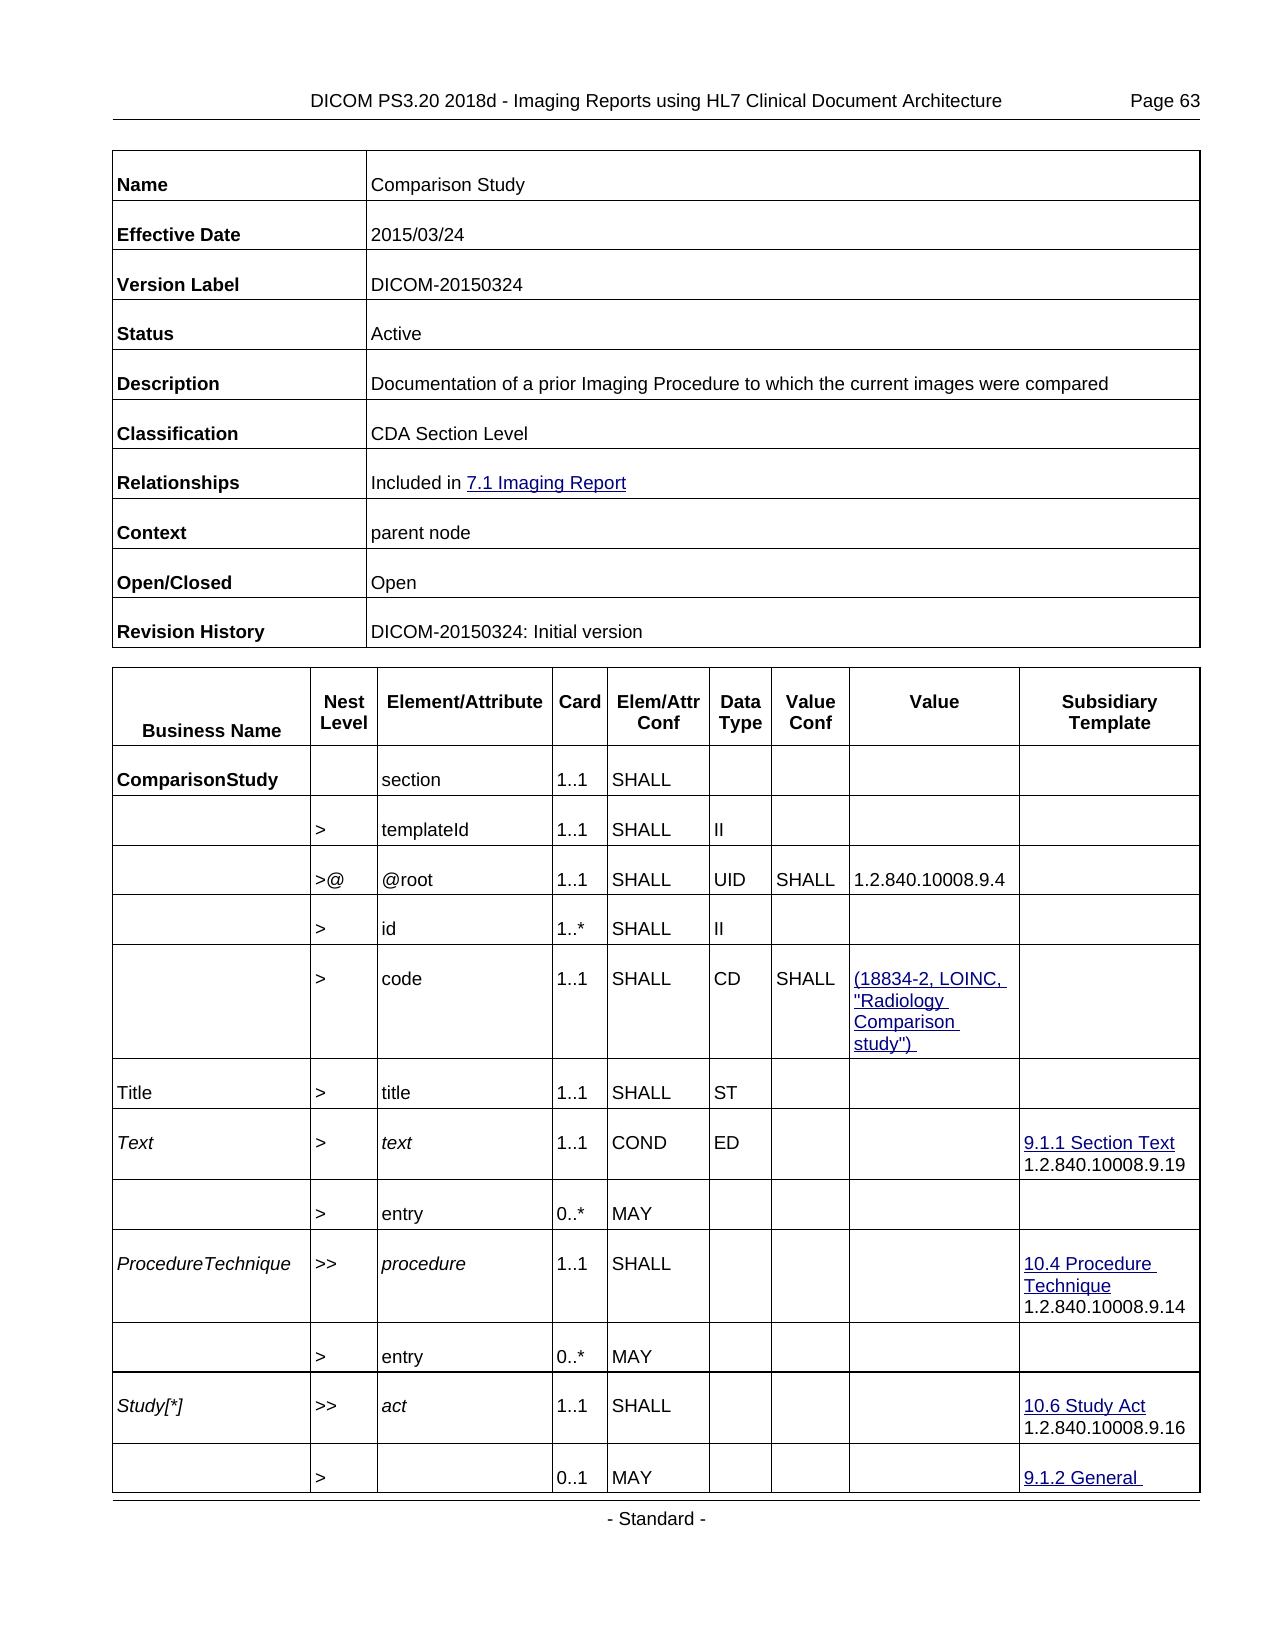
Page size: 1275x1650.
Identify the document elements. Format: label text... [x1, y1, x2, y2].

table_cell [850, 895, 1019, 944]
table_cell [772, 1373, 849, 1443]
table_cell CD [710, 945, 771, 1058]
table_cell Open [367, 549, 1199, 597]
table_cell code [378, 945, 552, 1058]
table_cell > [311, 1323, 377, 1371]
table_cell [850, 1109, 1019, 1179]
table_header Elem/Attr Conf [608, 668, 709, 745]
table_cell [850, 1373, 1019, 1443]
table_cell MAY [608, 1180, 709, 1229]
table_cell DICOM-20150324 [367, 250, 1199, 299]
table_header Subsidiary Template [1020, 668, 1199, 745]
table_cell 0..* [553, 1323, 607, 1371]
table_cell [1020, 945, 1199, 1058]
table_cell [113, 945, 310, 1058]
table_cell > [311, 796, 377, 844]
table_cell >> [311, 1373, 377, 1443]
table_cell Active [367, 300, 1199, 349]
table_cell SHALL [608, 945, 709, 1058]
table_cell procedure [378, 1230, 552, 1322]
table_cell SHALL [608, 1230, 709, 1322]
table_cell ED [710, 1109, 771, 1179]
table_cell Name [113, 151, 366, 200]
table_header Element/​Attribute [378, 668, 552, 745]
table_cell SHALL [608, 1059, 709, 1108]
table_cell 1..1 [553, 1373, 607, 1443]
table_cell section [378, 746, 552, 795]
table_cell id [378, 895, 552, 944]
table_cell [710, 1323, 771, 1371]
table_cell 1..1 [553, 1059, 607, 1108]
table_cell [850, 746, 1019, 795]
table_cell II [710, 796, 771, 844]
table_cell DICOM-20150324: Initial version [367, 598, 1199, 647]
table_cell > [311, 895, 377, 944]
table_cell [772, 1230, 849, 1322]
table_cell [850, 1230, 1019, 1322]
table_cell [710, 1444, 771, 1492]
table_cell 1..1 [553, 1230, 607, 1322]
table_cell [772, 1323, 849, 1371]
table_cell 9.1.2 General [1020, 1444, 1199, 1492]
table_cell SHALL [772, 846, 849, 894]
table_cell [113, 846, 310, 894]
table_cell [113, 1180, 310, 1229]
table_cell 10.6 Study Act 1.2.840.10008.9.16 [1020, 1373, 1199, 1443]
table_cell II [710, 895, 771, 944]
table_cell text [378, 1109, 552, 1179]
table_cell Effective Date [113, 201, 366, 249]
table_cell [772, 1059, 849, 1108]
table_cell Included in 7.1 Imaging Report [367, 449, 1199, 498]
table_cell [1020, 1059, 1199, 1108]
table_cell entry [378, 1180, 552, 1229]
table_cell > [311, 1180, 377, 1229]
table_cell Version Label [113, 250, 366, 299]
table_cell [772, 1444, 849, 1492]
table_cell Comparison​Study [113, 746, 310, 795]
table_cell [1020, 895, 1199, 944]
table_cell [850, 1059, 1019, 1108]
table_cell Procedure​Technique [113, 1230, 310, 1322]
table_cell > [311, 1059, 377, 1108]
table_cell [1020, 846, 1199, 894]
table_cell [710, 1373, 771, 1443]
table_cell [1020, 746, 1199, 795]
table_cell 0..* [553, 1180, 607, 1229]
table_cell [113, 895, 310, 944]
table_cell title [378, 1059, 552, 1108]
table_cell [772, 895, 849, 944]
table_header Nest Level [311, 668, 377, 745]
table_cell SHALL [772, 945, 849, 1058]
table_cell COND [608, 1109, 709, 1179]
table_cell 0..1 [553, 1444, 607, 1492]
table_cell >> [311, 1230, 377, 1322]
table_cell [772, 746, 849, 795]
table_cell Description [113, 350, 366, 398]
table_cell SHALL [608, 846, 709, 894]
table_cell @root [378, 846, 552, 894]
table_cell [850, 1444, 1019, 1492]
table_cell [772, 1180, 849, 1229]
table_cell Documentation of a prior Imaging Procedure to which the current images were compared [367, 350, 1199, 398]
table_cell template​Id [378, 796, 552, 844]
table_cell SHALL [608, 746, 709, 795]
table_cell [850, 796, 1019, 844]
table_header Value [850, 668, 1019, 745]
table_cell Relationships [113, 449, 366, 498]
table_cell 1..* [553, 895, 607, 944]
table_cell [113, 1444, 310, 1492]
table_cell [113, 1323, 310, 1371]
table_cell parent node [367, 499, 1199, 547]
table_cell [710, 746, 771, 795]
table_cell [1020, 1323, 1199, 1371]
table_cell [1020, 1180, 1199, 1229]
table_cell SHALL [608, 796, 709, 844]
table_header Value Conf [772, 668, 849, 745]
table_cell Status [113, 300, 366, 349]
table_cell SHALL [608, 1373, 709, 1443]
table_cell 9.1.1 Section Text 1.2.840.10008.9.19 [1020, 1109, 1199, 1179]
table_cell [710, 1180, 771, 1229]
table_cell [772, 1109, 849, 1179]
table_cell >@ [311, 846, 377, 894]
table_cell entry [378, 1323, 552, 1371]
table_cell [113, 796, 310, 844]
table_cell [378, 1444, 552, 1492]
table_cell Comparison Study [367, 151, 1199, 200]
table_cell [710, 1230, 771, 1322]
table_cell MAY [608, 1444, 709, 1492]
table_cell act [378, 1373, 552, 1443]
table_cell [1020, 796, 1199, 844]
table_cell (18834-2, LOINC, "Radiology Comparison study") [850, 945, 1019, 1058]
table_cell Context [113, 499, 366, 547]
table_header Card [553, 668, 607, 745]
table_cell 1.2.840.10008.9.4 [850, 846, 1019, 894]
table_cell [772, 796, 849, 844]
table_cell [850, 1180, 1019, 1229]
table_cell SHALL [608, 895, 709, 944]
table_cell Study[*] [113, 1373, 310, 1443]
table_cell Title [113, 1059, 310, 1108]
table_cell 10.4 Procedure Technique 1.2.840.10008.9.14 [1020, 1230, 1199, 1322]
table_cell CDA Section Level [367, 400, 1199, 448]
table_header Data Type [710, 668, 771, 745]
table_cell MAY [608, 1323, 709, 1371]
table_cell Classification [113, 400, 366, 448]
table_cell 1..1 [553, 796, 607, 844]
table_cell Revision History [113, 598, 366, 647]
table_cell 1..1 [553, 846, 607, 894]
table_cell [311, 746, 377, 795]
table_cell UID [710, 846, 771, 894]
table_cell 2015/03/24 [367, 201, 1199, 249]
table_cell ST [710, 1059, 771, 1108]
table_cell Text [113, 1109, 310, 1179]
table_cell [850, 1323, 1019, 1371]
table_cell Open/Closed [113, 549, 366, 597]
table_cell 1..1 [553, 945, 607, 1058]
table_header Business Name [113, 668, 310, 745]
table_cell 1..1 [553, 746, 607, 795]
table_cell > [311, 1444, 377, 1492]
table_cell 1..1 [553, 1109, 607, 1179]
table_cell > [311, 1109, 377, 1179]
table_cell > [311, 945, 377, 1058]
